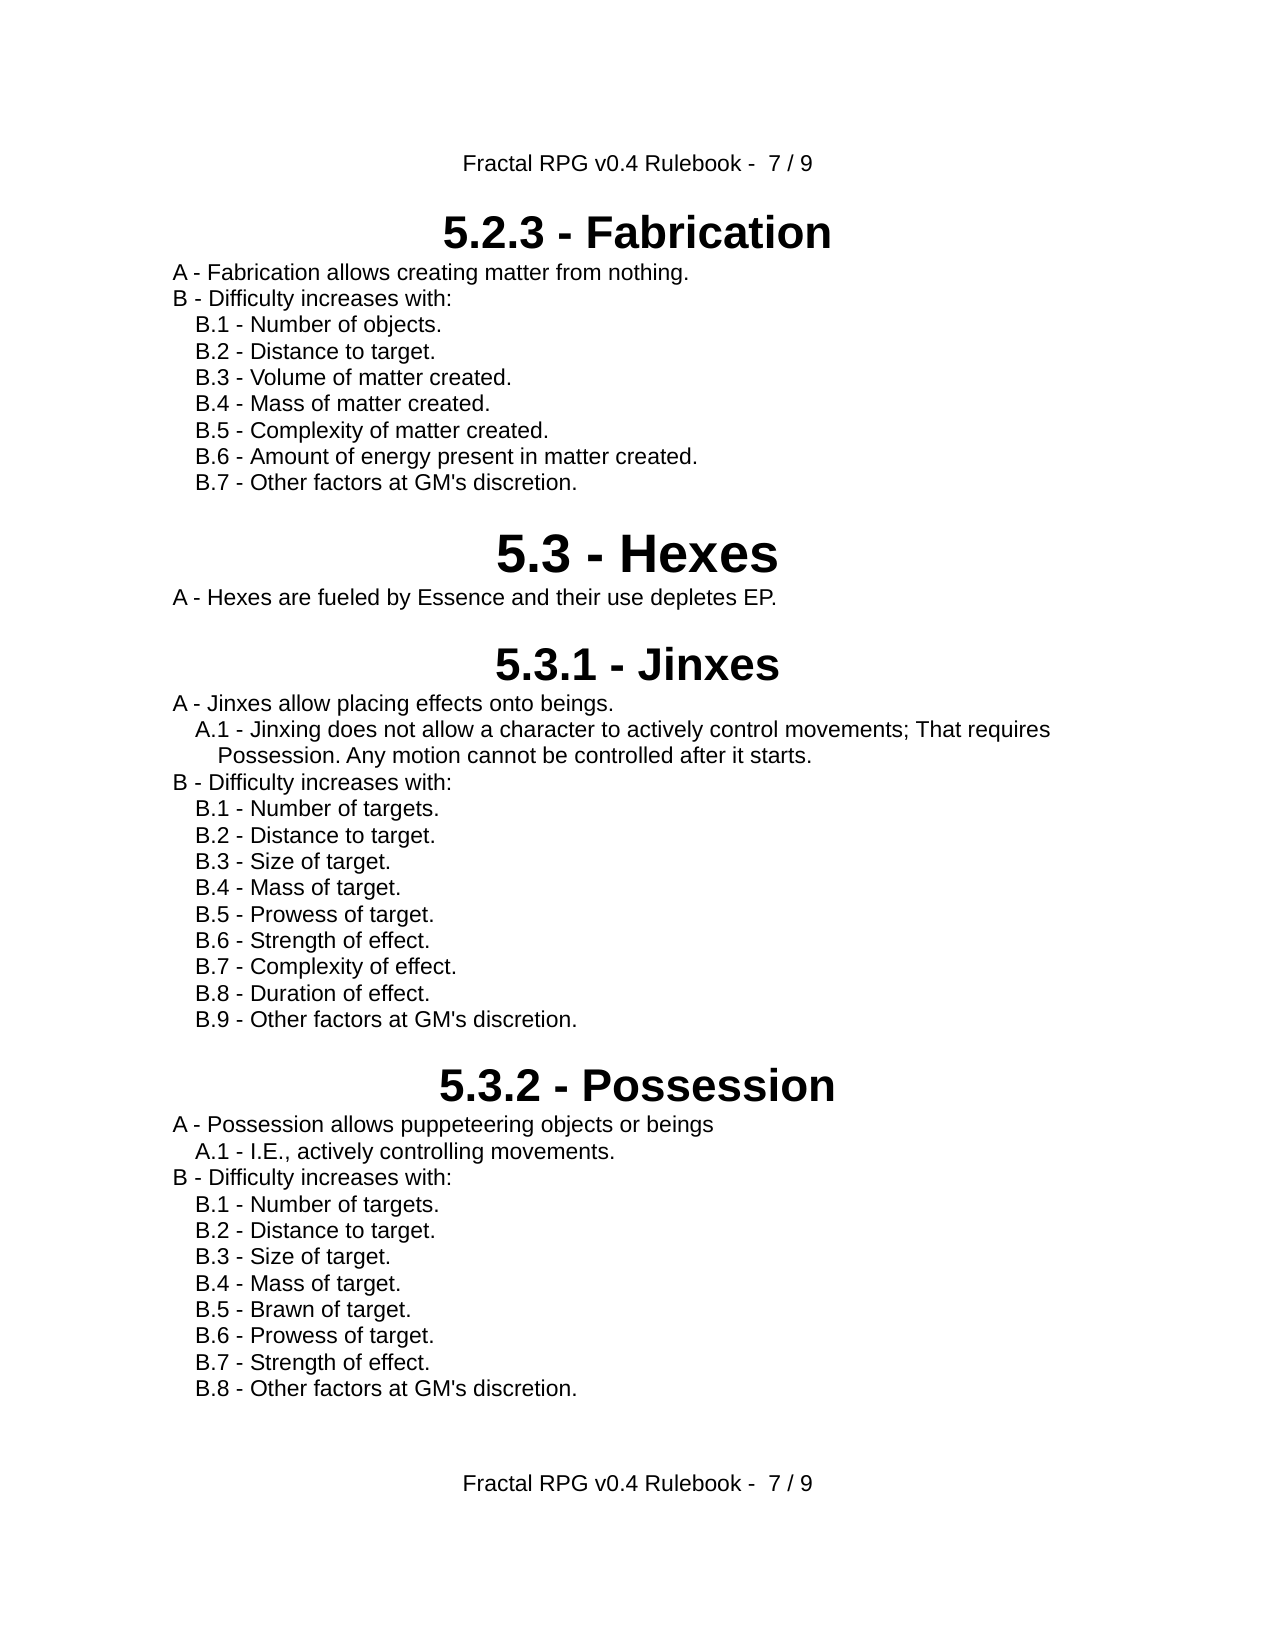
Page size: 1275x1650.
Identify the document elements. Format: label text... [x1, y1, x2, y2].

list Amount of energy present in matter created. [195, 443, 1125, 469]
subtitle Hexes [150, 522, 1125, 584]
list Size of target. [195, 848, 1125, 874]
list Prowess of target. [195, 1322, 1125, 1349]
list Other factors at GM's discretion. [195, 469, 1125, 496]
list Number of objects. [195, 311, 1125, 338]
list Volume of matter created. [195, 364, 1125, 390]
list Distance to target. [195, 822, 1125, 848]
list Other factors at GM's discretion. [195, 1375, 1125, 1401]
list Difficulty increases with: [172, 1164, 1125, 1191]
list Jinxing does not allow a character to actively control movements; That requires Possession. Any motion cannot be controlled after it starts. [195, 716, 1125, 769]
list Brawn of target. [195, 1296, 1125, 1322]
subtitle Fabrication [150, 206, 1125, 258]
list Mass of matter created. [195, 390, 1125, 417]
list Mass of target. [195, 874, 1125, 901]
list Strength of effect. [195, 1349, 1125, 1375]
list Size of target. [195, 1243, 1125, 1269]
list Distance to target. [195, 1217, 1125, 1243]
list Difficulty increases with: [172, 285, 1125, 311]
list Duration of effect. [195, 980, 1125, 1006]
list Other factors at GM's discretion. [195, 1006, 1125, 1032]
list Prowess of target. [195, 901, 1125, 927]
list Number of targets. [195, 795, 1125, 822]
list Distance to target. [195, 338, 1125, 364]
subtitle Possession [150, 1059, 1125, 1111]
list Hexes are fueled by Essence and their use depletes EP. [172, 584, 1125, 611]
list Complexity of matter created. [195, 417, 1125, 443]
list Strength of effect. [195, 927, 1125, 953]
list Possession allows puppeteering objects or beings [172, 1111, 1125, 1138]
list Mass of target. [195, 1269, 1125, 1296]
list I.E., actively controlling movements. [195, 1138, 1125, 1164]
list Number of targets. [195, 1191, 1125, 1217]
list Jinxes allow placing effects onto beings. [172, 690, 1125, 716]
subtitle Jinxes [150, 637, 1125, 690]
list Fabrication allows creating matter from nothing. [172, 258, 1125, 285]
list Complexity of effect. [195, 953, 1125, 980]
list Difficulty increases with: [172, 769, 1125, 795]
